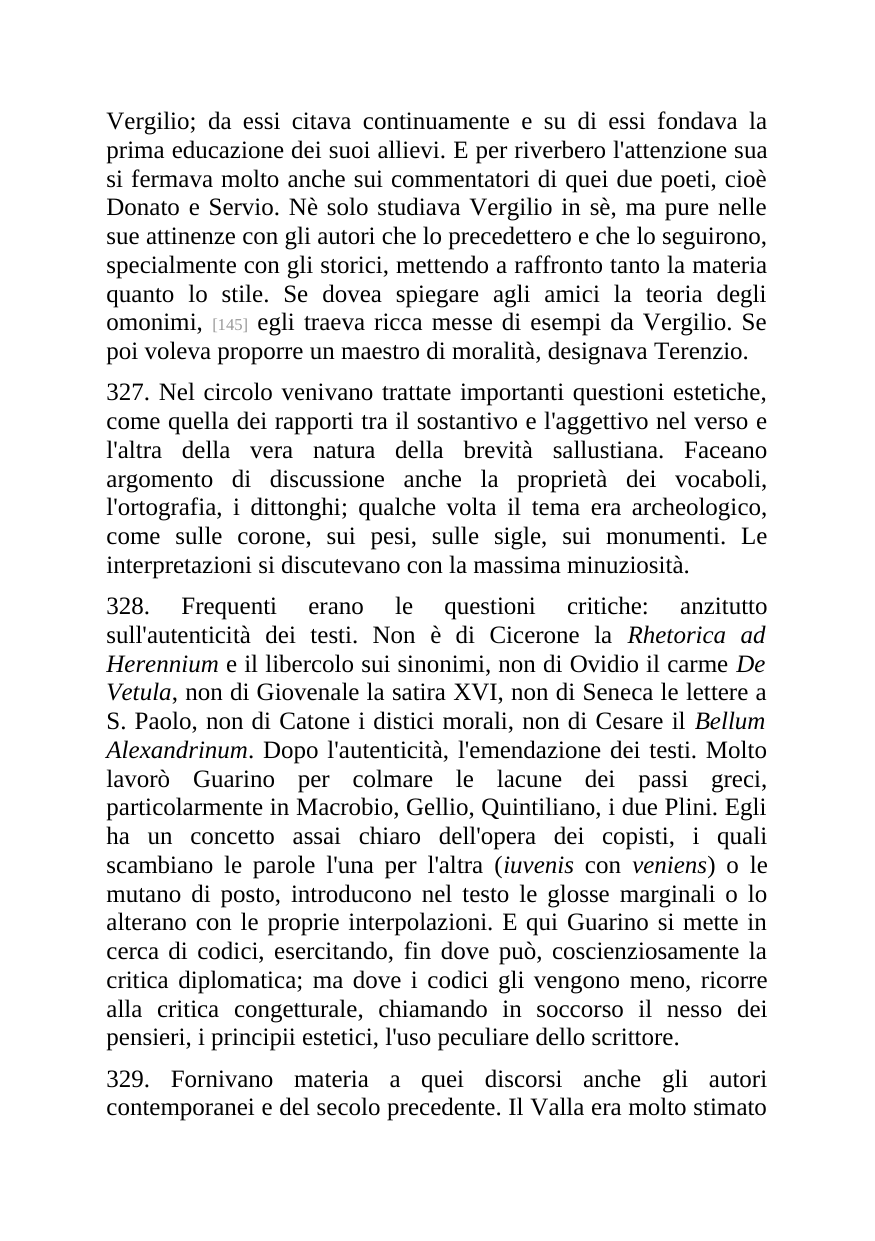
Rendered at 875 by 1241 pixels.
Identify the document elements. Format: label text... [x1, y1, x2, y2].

text 329. Fornivano materia a quei discorsi anche gli autori contemporanei e del secolo precedente. Il Valla era molto stimato [106, 1064, 768, 1121]
text 328. Frequenti erano le questioni critiche: anzitutto sull'autenticità dei testi. Non è di Cicerone la Rhetorica ad Herennium e il libercolo sui sinonimi, non di Ovidio il carme De Vetula, non di Giovenale la satira XVI, non di Seneca le lettere a S. Paolo, non di Catone i distici morali, non di Cesare il Bellum Alexandrinum. Dopo l'autenticità, l'emendazione dei testi. Molto lavorò Guarino per colmare le lacune dei passi greci, particolarmente in Macrobio, Gellio, Quintiliano, i due Plini. Egli ha un concetto assai chiaro dell'opera dei copisti, i quali scambiano le parole l'una per l'altra (iuvenis con veniens) o le mutano di posto, introducono nel testo le glosse marginali o lo alterano con le proprie interpolazioni. E qui Guarino si mette in cerca di codici, esercitando, fin dove può, coscienziosamente la critica diplomatica; ma dove i codici gli vengono meno, ricorre alla critica congetturale, chiamando in soccorso il nesso dei pensieri, i principii estetici, l'uso peculiare dello scrittore. [106, 591, 768, 1051]
text Vergilio; da essi citava continuamente e su di essi fondava la prima educazione dei suoi allievi. E per riverbero l'attenzione sua si fermava molto anche sui commentatori di quei due poeti, cioè Donato e Servio. Nè solo studiava Vergilio in sè, ma pure nelle sue attinenze con gli autori che lo precedettero e che lo seguirono, specialmente con gli storici, mettendo a raffronto tanto la materia quanto lo stile. Se dovea spiegare agli amici la teoria degli omonimi, [145] egli traeva ricca messe di esempi da Vergilio. Se poi voleva proporre un maestro di moralità, designava Terenzio. [106, 106, 768, 365]
text 327. Nel circolo venivano trattate importanti questioni estetiche, come quella dei rapporti tra il sostantivo e l'aggettivo nel verso e l'altra della vera natura della brevità sallustiana. Faceano argomento di discussione anche la proprietà dei vocaboli, l'ortografia, i dittonghi; qualche volta il tema era archeologico, come sulle corone, sui pesi, sulle sigle, sui monumenti. Le interpretazioni si discutevano con la massima minuziosità. [106, 377, 768, 579]
